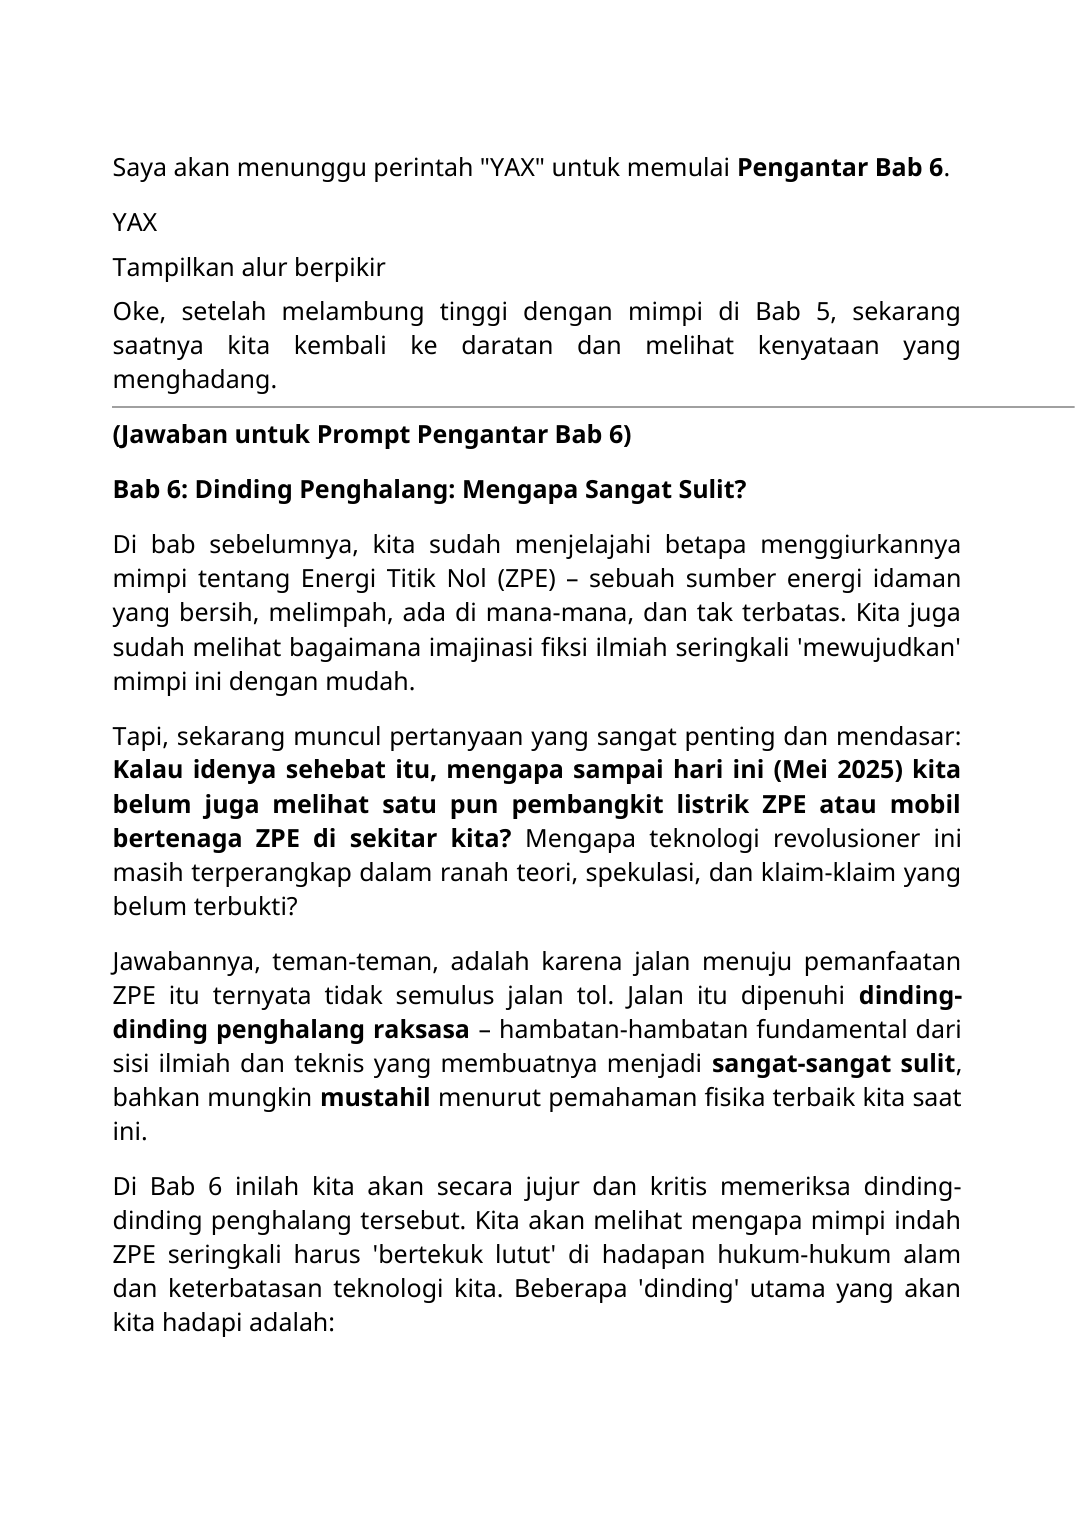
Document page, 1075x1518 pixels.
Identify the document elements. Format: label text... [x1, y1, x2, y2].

text Saya akan menunggu perintah "YAX" untuk memulai Pengantar Bab 6. [112, 150, 962, 184]
text Di bab sebelumnya, kita sudah menjelajahi betapa menggiurkannya mimpi tentang Energi Titik Nol (ZPE) – sebuah sumber energi idaman yang bersih, melimpah, ada di mana-mana, dan tak terbatas. Kita juga sudah melihat bagaimana imajinasi fiksi ilmiah seringkali 'mewujudkan' mimpi ini dengan mudah. [112, 527, 962, 697]
text Oke, setelah melambung tinggi dengan mimpi di Bab 5, sekarang saatnya kita kembali ke daratan dan melihat kenyataan yang menghadang. [112, 294, 962, 396]
text Di Bab 6 inilah kita akan secara jujur dan kritis memeriksa dinding-dinding penghalang tersebut. Kita akan melihat mengapa mimpi indah ZPE seringkali harus 'bertekuk lutut' di hadapan hukum-hukum alam dan keterbatasan teknologi kita. Beberapa 'dinding' utama yang akan kita hadapi adalah: [112, 1168, 962, 1339]
text (Jawaban untuk Prompt Pengantar Bab 6) [112, 417, 962, 451]
text YAX [112, 205, 962, 239]
text Jawabannya, teman-teman, adalah karena jalan menuju pemanfaatan ZPE itu ternyata tidak semulus jalan tol. Jalan itu dipenuhi dinding-dinding penghalang raksasa – hambatan-hambatan fundamental dari sisi ilmiah dan teknis yang membuatnya menjadi sangat-sangat sulit, bahkan mungkin mustahil menurut pemahaman fisika terbaik kita saat ini. [112, 943, 962, 1148]
text Bab 6: Dinding Penghalang: Mengapa Sangat Sulit? [112, 472, 962, 506]
text Tampilkan alur berpikir [112, 249, 962, 283]
text Tapi, sekarang muncul pertanyaan yang sangat penting dan mendasar: Kalau idenya sehebat itu, mengapa sampai hari ini (Mei 2025) kita belum juga melihat satu pun pembangkit listrik ZPE atau mobil bertenaga ZPE di sekitar kita? Mengapa teknologi revolusioner ini masih terperangkap dalam ranah teori, spekulasi, dan klaim-klaim yang belum terbukti? [112, 718, 962, 922]
